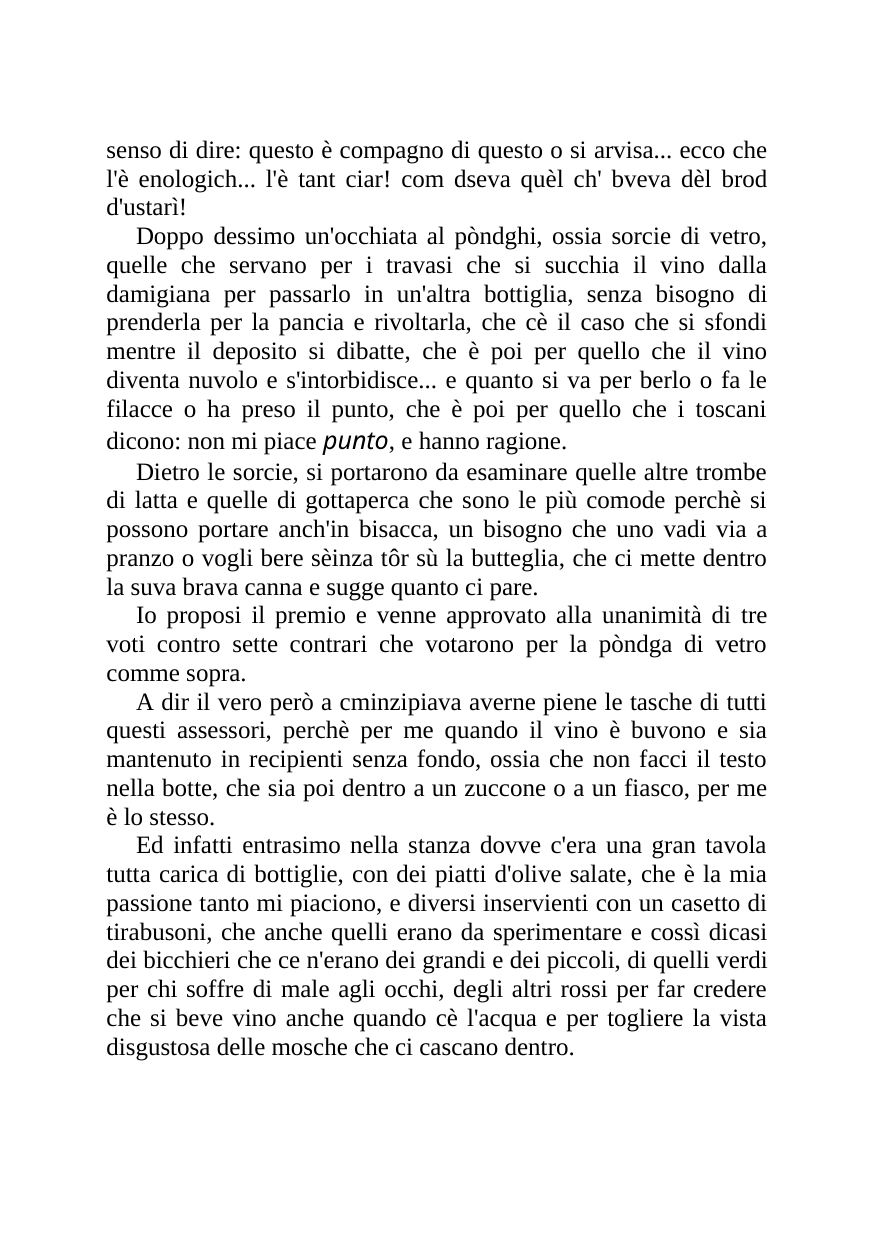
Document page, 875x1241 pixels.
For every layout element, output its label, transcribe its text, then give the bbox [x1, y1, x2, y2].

text A dir il vero però a cminzipiava averne piene le tasche di tutti questi assessori, perchè per me quando il vino è buvono e sia mantenuto in recipienti senza fondo, ossia che non facci il testo nella botte, che sia poi dentro a un zuccone o a un fiasco, per me è lo stesso. [106, 687, 768, 830]
text Doppo dessimo un'occhiata al pòndghi, ossia sorcie di vetro, quelle che servano per i travasi che si succhia il vino dalla damigiana per passarlo in un'altra bottiglia, senza bisogno di prenderla per la pancia e rivoltarla, che cè il caso che si sfondi mentre il deposito si dibatte, che è poi per quello che il vino diventa nuvolo e s'intorbidisce... e quanto si va per berlo o fa le filacce o ha preso il punto, che è poi per quello che i toscani dicono: non mi piace punto, e hanno ragione. [106, 221, 768, 457]
text senso di dire: questo è compagno di questo o si arvisa... ecco che l'è enologich... l'è tant ciar! com dseva quèl ch' bveva dèl brod d'ustarì! [106, 135, 768, 221]
text Io proposi il premio e venne approvato alla unanimità di tre voti contro sette contrari che votarono per la pòndga di vetro comme sopra. [106, 600, 768, 687]
text Dietro le sorcie, si portarono da esaminare quelle altre trombe di latta e quelle di gottaperca che sono le più comode perchè si possono portare anch'in bisacca, un bisogno che uno vadi via a pranzo o vogli bere sèinza tôr sù la butteglia, che ci mette dentro la suva brava canna e sugge quanto ci pare. [106, 457, 768, 600]
text Ed infatti entrasimo nella stanza dovve c'era una gran tavola tutta carica di bottiglie, con dei piatti d'olive salate, che è la mia passione tanto mi piaciono, e diversi inservienti con un casetto di tirabusoni, che anche quelli erano da sperimentare e cossì dicasi dei bicchieri che ce n'erano dei grandi e dei piccoli, di quelli verdi per chi soffre di male agli occhi, degli altri rossi per far credere che si beve vino anche quando cè l'acqua e per togliere la vista disgustosa delle mosche che ci cascano dentro. [106, 830, 768, 1060]
